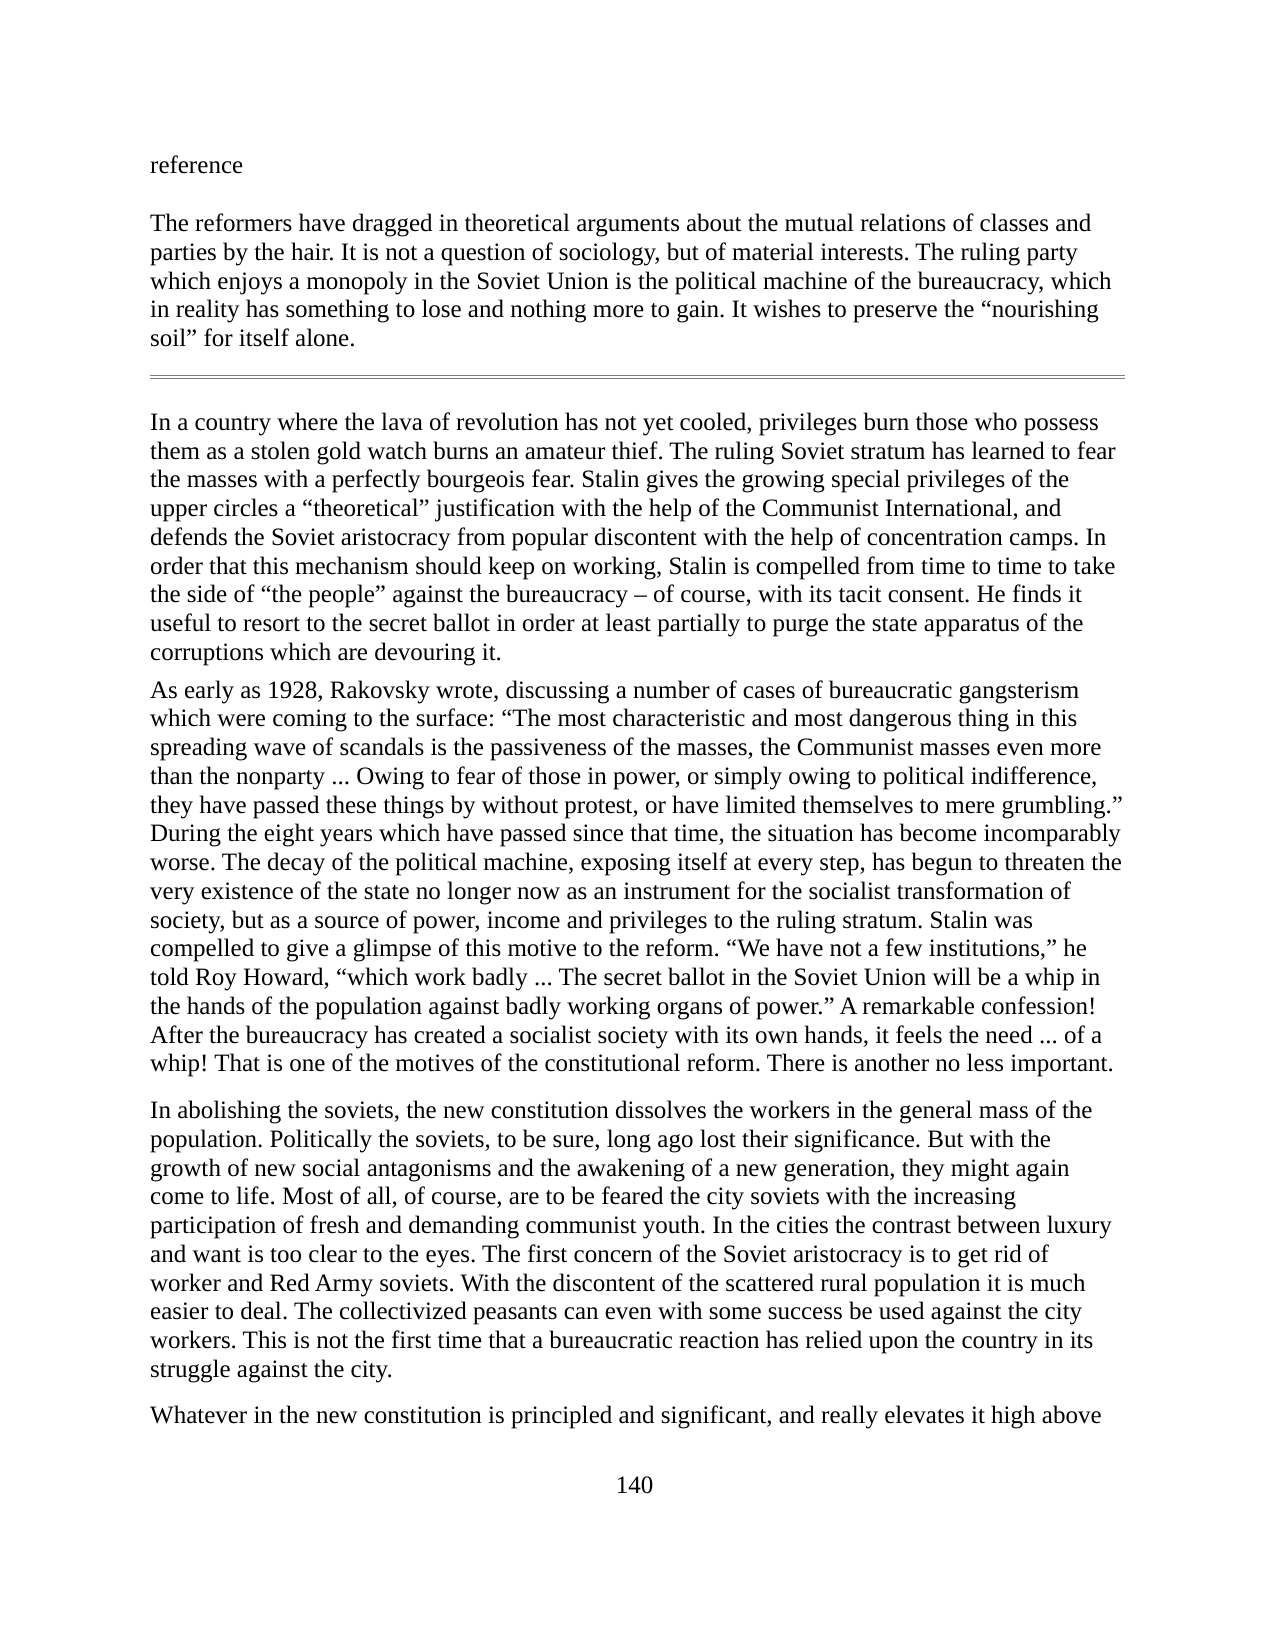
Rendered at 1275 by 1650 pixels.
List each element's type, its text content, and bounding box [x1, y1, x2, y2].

text In abolishing the soviets, the new constitution dissolves the workers in the general mass of the population. Politically the soviets, to be sure, long ago lost their significance. But with the growth of new social antagonisms and the awakening of a new generation, they might again come to life. Most of all, of course, are to be feared the city soviets with the increasing participation of fresh and demanding communist youth. In the cities the contrast between luxury and want is too clear to the eyes. The first concern of the Soviet aristocracy is to get rid of worker and Red Army soviets. With the discontent of the scattered rural population it is much easier to deal. The collectivized peasants can even with some success be used against the city workers. This is not the first time that a bureaucratic reaction has relied upon the country in its struggle against the city. [150, 1095, 1125, 1383]
text As early as 1928, Rakovsky wrote, discussing a number of cases of bureaucratic gangsterism which were coming to the surface: “The most characteristic and most dangerous thing in this spreading wave of scandals is the passiveness of the masses, the Communist masses even more than the nonparty ... Owing to fear of those in power, or simply owing to political indifference, they have passed these things by without protest, or have limited themselves to mere grumbling.” During the eight years which have passed since that time, the situation has become incomparably worse. The decay of the political machine, exposing itself at every step, has begun to threaten the very existence of the state no longer now as an instrument for the socialist transformation of society, but as a source of power, income and privileges to the ruling stratum. Stalin was compelled to give a glimpse of this motive to the reform. “We have not a few institutions,” he told Roy Howard, “which work badly ... The secret ballot in the Soviet Union will be a whip in the hands of the population against badly working organs of power.” A remarkable confession! After the bureaucracy has created a socialist society with its own hands, it feels the need ... of a whip! That is one of the motives of the constitutional reform. There is another no less important. [150, 675, 1125, 1077]
text The reformers have dragged in theoretical arguments about the mutual relations of classes and parties by the hair. It is not a question of sociology, but of material interests. The ruling party which enjoys a monopoly in the Soviet Union is the political machine of the bureaucracy, which in reality has something to lose and nothing more to gain. It wishes to preserve the “nourishing soil” for itself alone. [150, 208, 1125, 352]
text In a country where the lava of revolution has not yet cooled, privileges burn those who possess them as a stolen gold watch burns an amateur thief. The ruling Soviet stratum has learned to fear the masses with a perfectly bourgeois fear. Stalin gives the growing special privileges of the upper circles a “theoretical” justification with the help of the Communist International, and defends the Soviet aristocracy from popular discontent with the help of concentration camps. In order that this mechanism should keep on working, Stalin is compelled from time to time to take the side of “the people” against the bureaucracy – of course, with its tacit consent. He finds it useful to resort to the secret ballot in order at least partially to purge the state apparatus of the corruptions which are devouring it. [150, 407, 1125, 666]
text Whatever in the new constitution is principled and significant, and really elevates it high above [150, 1401, 1125, 1429]
